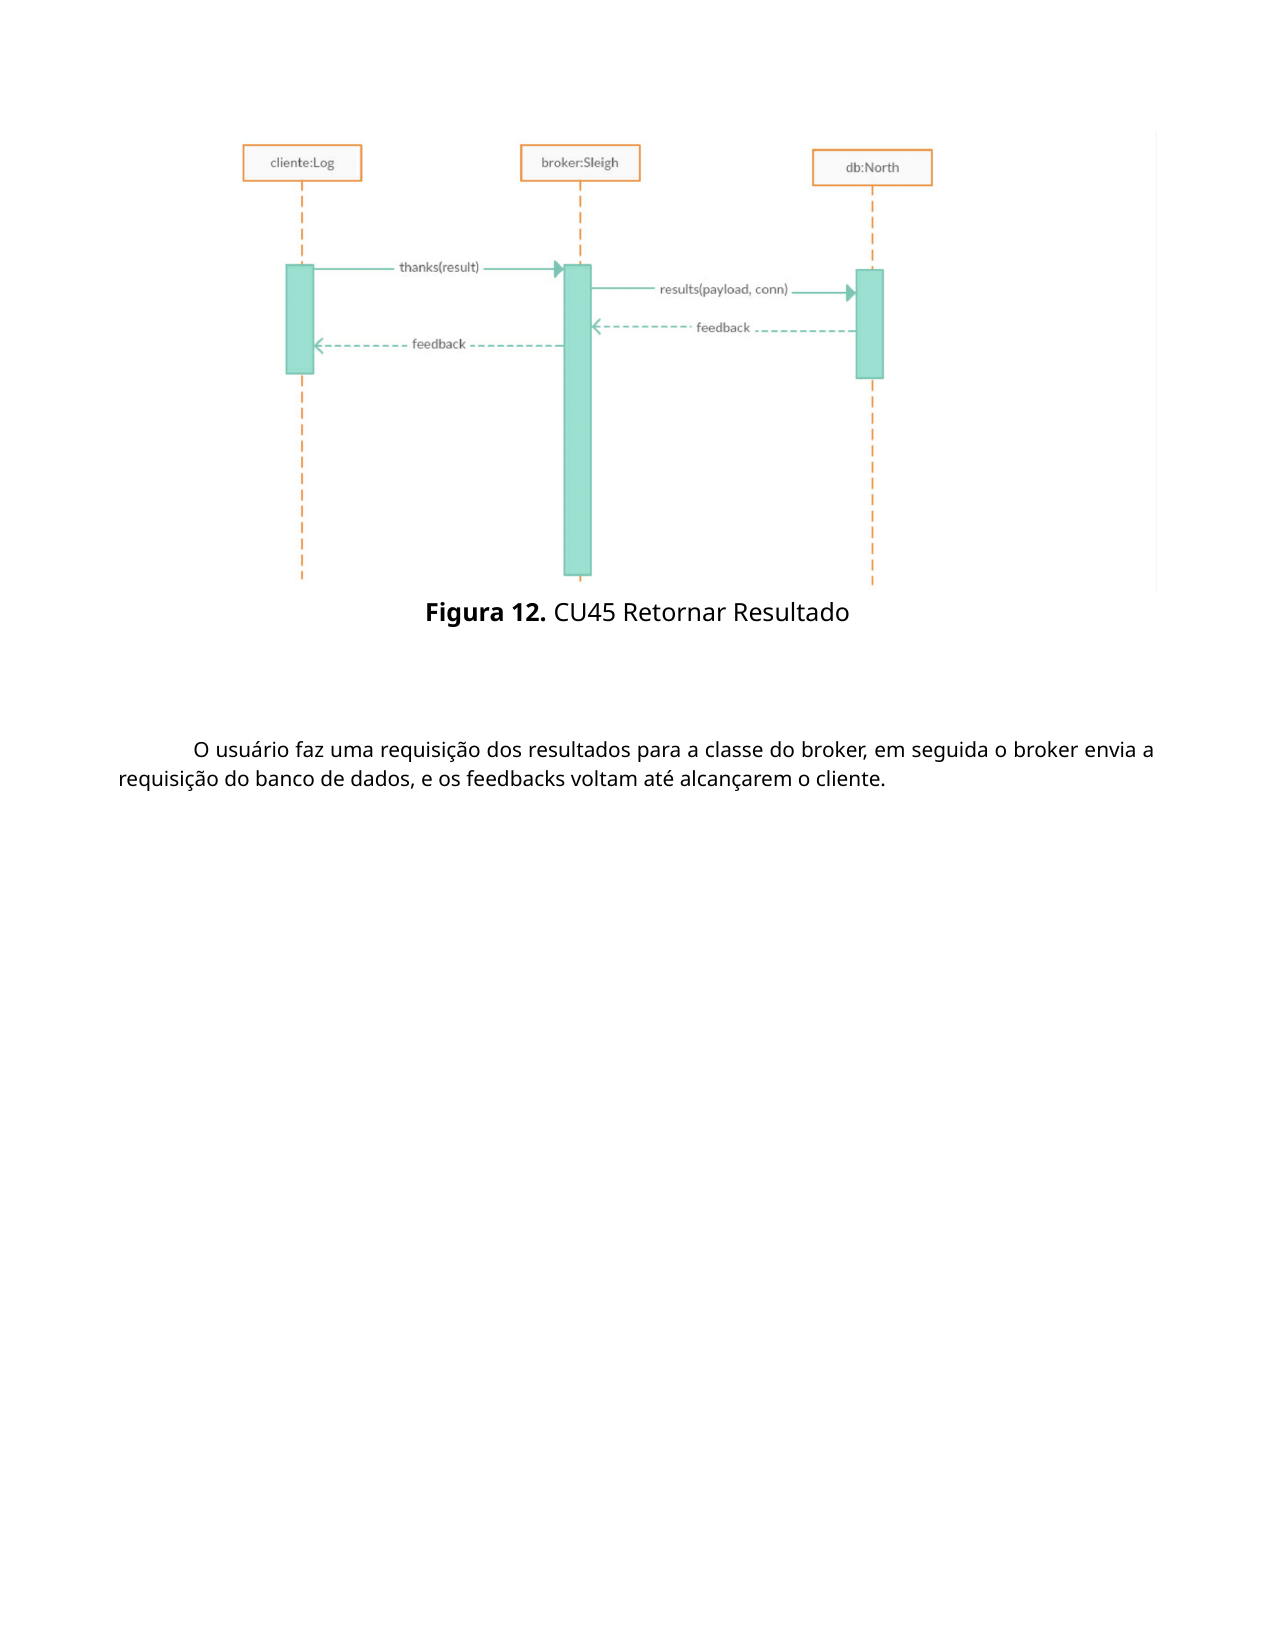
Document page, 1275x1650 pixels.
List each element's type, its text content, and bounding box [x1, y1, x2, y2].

picture [118, 130, 1157, 595]
text O usuário faz uma requisição dos resultados para a classe do broker, em seguida o broker envia a requisição do banco de dados, e os feedbacks voltam até alcançarem o cliente. [118, 735, 1157, 792]
text Figura 12. CU45 Retornar Resultado [118, 595, 1157, 628]
